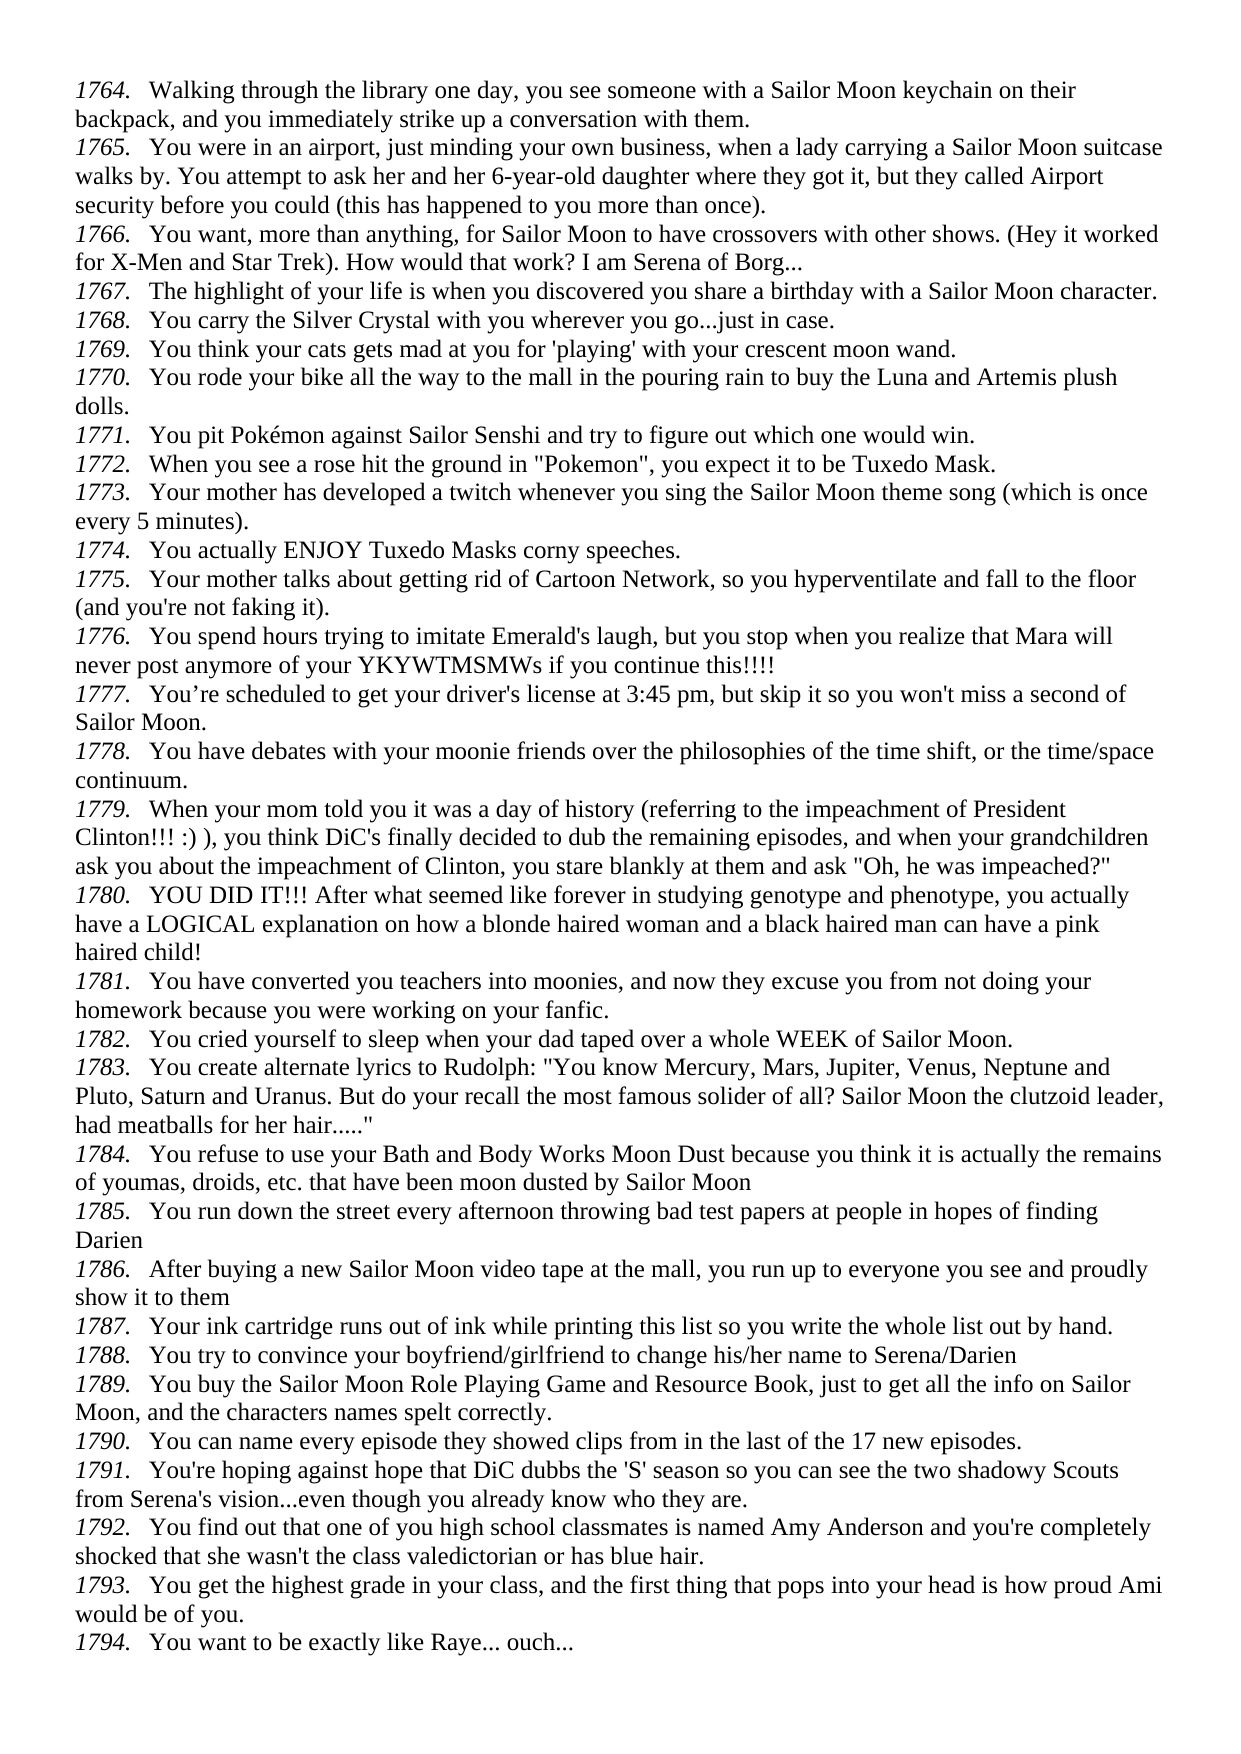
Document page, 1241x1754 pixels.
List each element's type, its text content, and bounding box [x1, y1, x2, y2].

list You try to convince your boyfriend/girlfriend to change his/her name to Serena/Darien [75, 1340, 1165, 1369]
list The highlight of your life is when you discovered you share a birthday with a Sailor Moon character. [75, 276, 1165, 305]
list Your ink cartridge runs out of ink while printing this list so you write the whole list out by hand. [75, 1311, 1165, 1340]
list YOU DID IT!!! After what seemed like forever in studying genotype and phenotype, you actually have a LOGICAL explanation on how a blonde haired woman and a black haired man can have a pink haired child! [75, 880, 1165, 966]
list When you see a rose hit the ground in "Pokemon", you expect it to be Tuxedo Mask. [75, 449, 1165, 477]
list You can name every episode they showed clips from in the last of the 17 new episodes. [75, 1426, 1165, 1455]
list You refuse to use your Bath and Body Works Moon Dust because you think it is actually the remains of youmas, droids, etc. that have been moon dusted by Sailor Moon [75, 1139, 1165, 1196]
list You rode your bike all the way to the mall in the pouring rain to buy the Luna and Artemis plush dolls. [75, 362, 1165, 420]
list You find out that one of you high school classmates is named Amy Anderson and you're completely shocked that she wasn't the class valedictorian or has blue hair. [75, 1512, 1165, 1570]
list Your mother has developed a twitch whenever you sing the Sailor Moon theme song (which is once every 5 minutes). [75, 477, 1165, 535]
list You run down the street every afternoon throwing bad test papers at people in hopes of finding Darien [75, 1196, 1165, 1254]
list You create alternate lyrics to Rudolph: "You know Mercury, Mars, Jupiter, Venus, Neptune and Pluto, Saturn and Uranus. But do your recall the most famous solider of all? Sailor Moon the clutzoid leader, had meatballs for her hair....." [75, 1052, 1165, 1139]
list You spend hours trying to imitate Emerald's laugh, but you stop when you realize that Mara will never post anymore of your YKYWTMSMWs if you continue this!!!! [75, 621, 1165, 679]
list You’re scheduled to get your driver's license at 3:45 pm, but skip it so you won't miss a second of Sailor Moon. [75, 679, 1165, 736]
list You have converted you teachers into moonies, and now they excuse you from not doing your homework because you were working on your fanfic. [75, 966, 1165, 1024]
list After buying a new Sailor Moon video tape at the mall, you run up to everyone you see and proudly show it to them [75, 1254, 1165, 1311]
list You buy the Sailor Moon Role Playing Game and Resource Book, just to get all the info on Sailor Moon, and the characters names spelt correctly. [75, 1369, 1165, 1426]
list Your mother talks about getting rid of Cartoon Network, so you hyperventilate and fall to the floor (and you're not faking it). [75, 564, 1165, 621]
list You want, more than anything, for Sailor Moon to have crossovers with other shows. (Hey it worked for X-Men and Star Trek). How would that work? I am Serena of Borg... [75, 219, 1165, 276]
list You were in an airport, just minding your own business, when a lady carrying a Sailor Moon suitcase walks by. You attempt to ask her and her 6-year-old daughter where they got it, but they called Airport security before you could (this has happened to you more than once). [75, 132, 1165, 219]
list You think your cats gets mad at you for 'playing' with your crescent moon wand. [75, 334, 1165, 362]
list You have debates with your moonie friends over the philosophies of the time shift, or the time/space continuum. [75, 736, 1165, 794]
list You get the highest grade in your class, and the first thing that pops into your head is how proud Ami would be of you. [75, 1570, 1165, 1627]
list You want to be exactly like Raye... ouch... [75, 1627, 1165, 1656]
list You pit Pokémon against Sailor Senshi and try to figure out which one would win. [75, 420, 1165, 449]
list You carry the Silver Crystal with you wherever you go...just in case. [75, 305, 1165, 334]
list When your mom told you it was a day of history (referring to the impeachment of President Clinton!!! :) ), you think DiC's finally decided to dub the remaining episodes, and when your grandchildren ask you about the impeachment of Clinton, you stare blankly at them and ask "Oh, he was impeached?" [75, 794, 1165, 880]
list You're hoping against hope that DiC dubbs the 'S' season so you can see the two shadowy Scouts from Serena's vision...even though you already know who they are. [75, 1455, 1165, 1512]
list Walking through the library one day, you see someone with a Sailor Moon keychain on their backpack, and you immediately strike up a conversation with them. [75, 75, 1165, 132]
list You actually ENJOY Tuxedo Masks corny speeches. [75, 535, 1165, 564]
list You cried yourself to sleep when your dad taped over a whole WEEK of Sailor Moon. [75, 1024, 1165, 1052]
